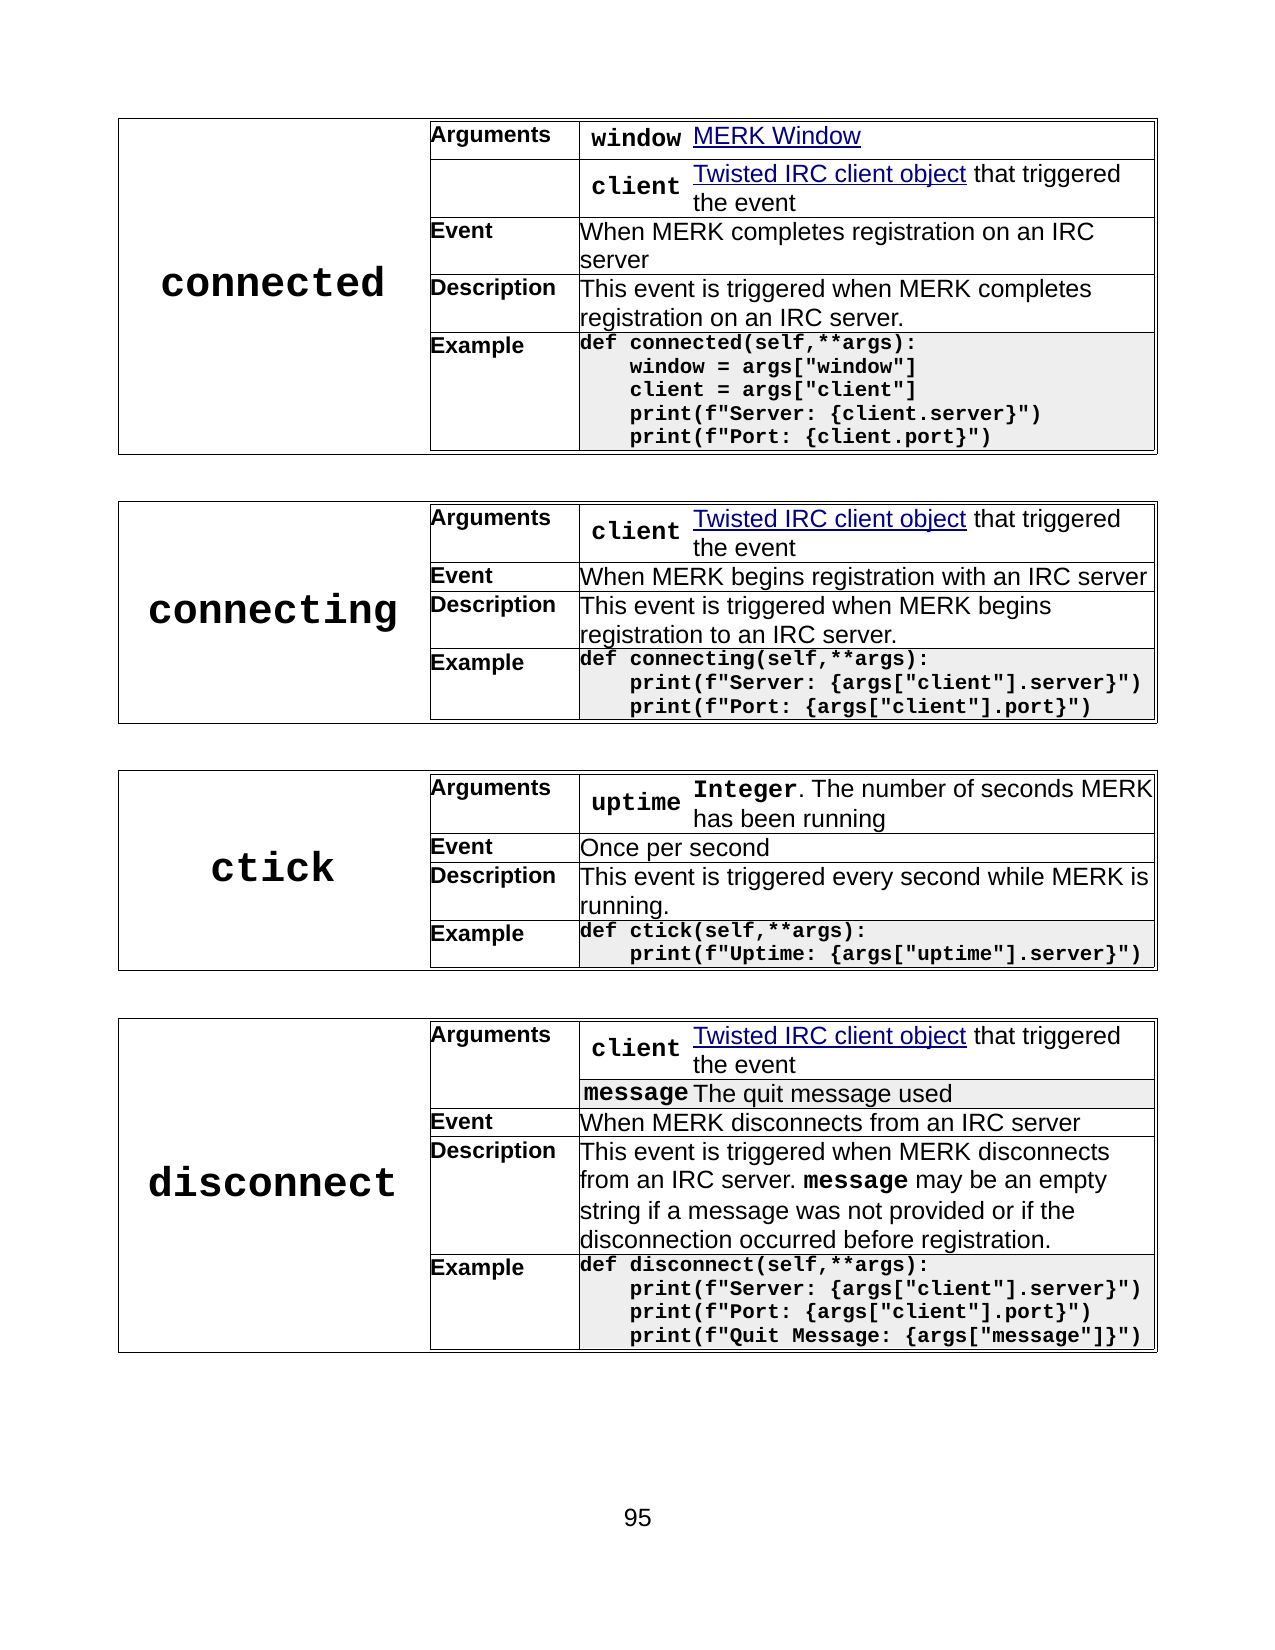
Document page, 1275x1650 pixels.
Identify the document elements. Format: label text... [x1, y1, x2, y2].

table_cell Description [431, 275, 579, 332]
table_header Twisted IRC client object that triggered the event [693, 505, 1154, 562]
table_header Integer. The number of seconds MERK has been running [693, 775, 1154, 833]
table_header Arguments [431, 122, 579, 159]
table_header [427, 771, 1157, 970]
table_cell This event is triggered when MERK begins registration to an IRC server. [580, 592, 1154, 648]
table_cell def ctick(self,**args): print(f"Uptime: {args["uptime"].server}") [580, 921, 1154, 967]
table_cell Event [431, 1109, 579, 1136]
table_cell The quit message used [693, 1080, 1154, 1108]
table_cell [431, 160, 579, 217]
table_cell When MERK begins registration with an IRC server [580, 563, 1154, 591]
table_cell This event is triggered when MERK completes registration on an IRC server. [580, 275, 1154, 332]
table_cell Once per second [580, 834, 1154, 862]
table_header MERK Window [693, 122, 1154, 159]
table_header client [580, 505, 693, 562]
table_header [427, 502, 1157, 723]
table_header Arguments [431, 505, 579, 562]
table_cell Example [431, 649, 579, 719]
table_cell def connecting(self,**args): print(f"Server: {args["client"].server}") print(f"Port: {args["client"].port}") [580, 649, 1154, 719]
table_header disconnect [119, 1019, 427, 1352]
table_cell Twisted IRC client object that triggered the event [693, 160, 1154, 217]
table_header Twisted IRC client object that triggered the event [693, 1022, 1154, 1079]
table_cell Event [431, 218, 579, 274]
table_cell def disconnect(self,**args): print(f"Server: {args["client"].server}") print(f"Port: {args["client"].port}") print(f"Quit Message: {args["message"]}") [580, 1255, 1154, 1348]
table_cell Example [431, 921, 579, 967]
table_header Arguments [431, 775, 579, 833]
table_cell Description [431, 1137, 579, 1254]
table_header ctick [119, 771, 427, 970]
table_header [427, 119, 1157, 453]
table_cell When MERK completes registration on an IRC server [580, 218, 1154, 274]
table_cell Description [431, 592, 579, 648]
table_cell message [580, 1080, 693, 1108]
table_cell Example [431, 333, 579, 450]
table_header Arguments [431, 1022, 579, 1108]
table_cell Description [431, 863, 579, 920]
table_header [427, 1019, 1157, 1352]
table_cell client [580, 160, 693, 217]
table_header client [580, 1022, 693, 1079]
table_header connecting [119, 502, 427, 723]
table_cell Event [431, 563, 579, 591]
table_header uptime [580, 775, 693, 833]
table_cell When MERK disconnects from an IRC server [580, 1109, 1154, 1136]
table_cell Example [431, 1255, 579, 1348]
table_cell Event [431, 834, 579, 862]
table_header connected [119, 119, 427, 453]
table_cell This event is triggered when MERK disconnects from an IRC server. message may be an empty string if a message was not provided or if the disconnection occurred before registration. [580, 1137, 1154, 1254]
table_header window [580, 122, 693, 159]
table_cell def connected(self,**args): window = args["window"] client = args["client"] print(f"Server: {client.server}") print(f"Port: {client.port}") [580, 333, 1154, 450]
table_cell This event is triggered every second while MERK is running. [580, 863, 1154, 920]
